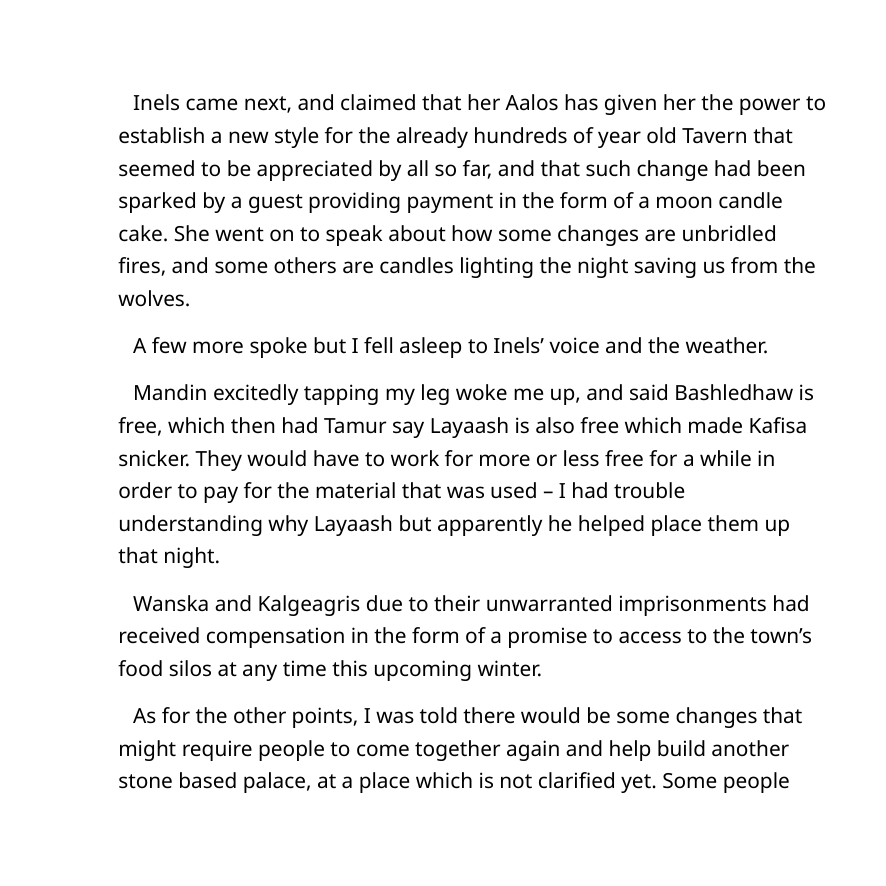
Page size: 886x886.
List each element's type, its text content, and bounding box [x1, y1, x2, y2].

text Mandin excitedly tapping my leg woke me up, and said Bashledhaw is free, which then had Tamur say Layaash is also free which made Kafisa snicker. They would have to work for more or less free for a while in order to pay for the material that was used – I had trouble understanding why Layaash but apparently he helped place them up that night. [118, 378, 827, 570]
text As for the other points, I was told there would be some changes that might require people to come together again and help build another stone based palace, at a place which is not clarified yet. Some people [118, 701, 827, 795]
text Inels came next, and claimed that her Aalos has given her the power to establish a new style for the already hundreds of year old Tavern that seemed to be appreciated by all so far, and that such change had been sparked by a guest providing payment in the form of a moon candle cake. She went on to speak about how some changes are unbridled fires, and some others are candles lighting the night saving us from the wolves. [118, 88, 827, 313]
text Wanska and Kalgeagris due to their unwarranted imprisonments had received compensation in the form of a promise to access to the town’s food silos at any time this upcoming winter. [118, 589, 827, 682]
text A few more spoke but I fell asleep to Inels’ voice and the weather. [118, 331, 827, 360]
